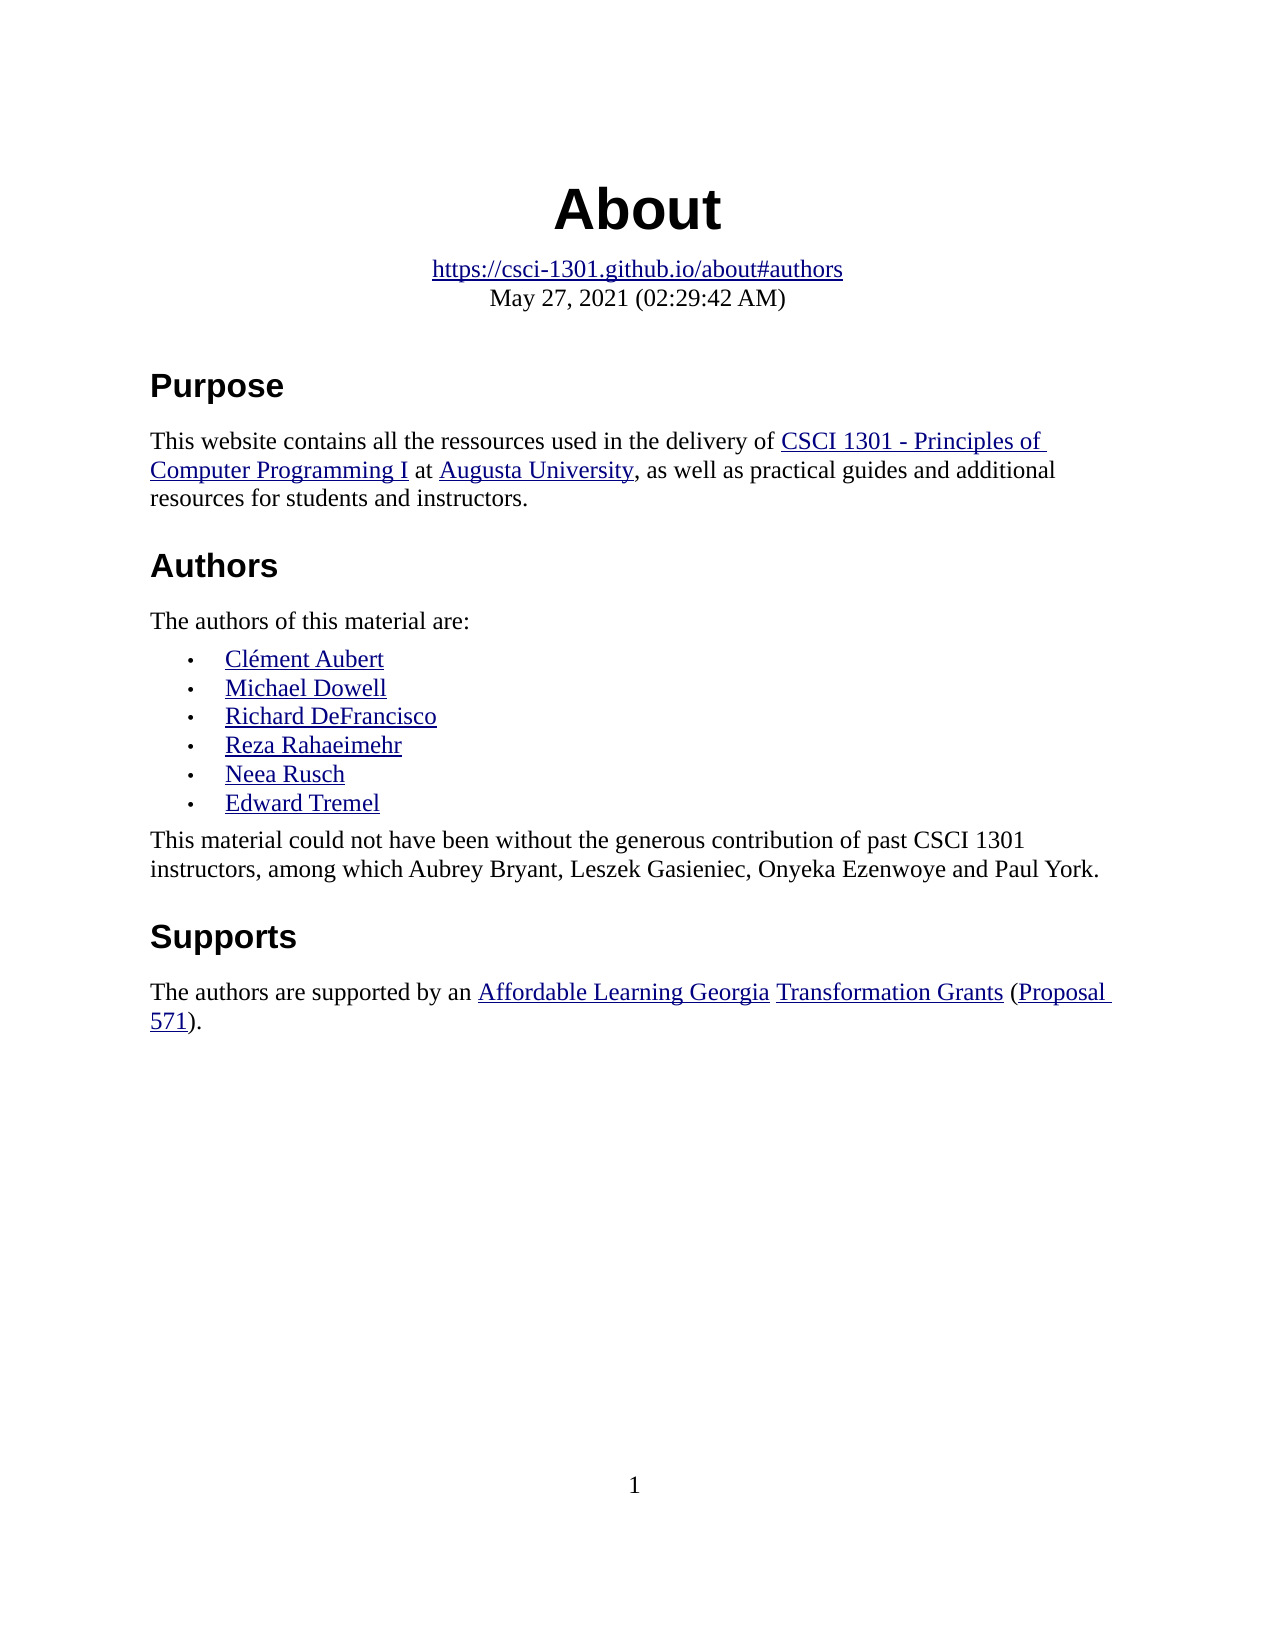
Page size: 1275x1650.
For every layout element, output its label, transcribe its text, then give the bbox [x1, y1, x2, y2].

text The authors of this material are: [150, 606, 1125, 635]
list Michael Dowell [187, 673, 1125, 701]
text This material could not have been without the generous contribution of past CSCI 1301 instructors, among which Aubrey Bryant, Leszek Gasieniec, Onyeka Ezenwoye and Paul York. [150, 825, 1125, 883]
list Neea Rusch [187, 759, 1125, 788]
list Edward Tremel [187, 788, 1125, 816]
title About [150, 175, 1125, 242]
list Clément Aubert [187, 644, 1125, 673]
text https://csci-1301.github.io/about#authors [150, 254, 1125, 283]
list Richard DeFrancisco [187, 701, 1125, 730]
text The authors are supported by an Affordable Learning Georgia Transformation Grants (Proposal 571). [150, 977, 1125, 1034]
text May 27, 2021 (02:29:42 AM) [150, 283, 1125, 312]
text This website contains all the ressources used in the delivery of CSCI 1301 - Principles of Computer Programming I at Augusta University, as well as practical guides and additional resources for students and instructors. [150, 426, 1125, 512]
subtitle Purpose [150, 366, 1125, 404]
subtitle Authors [150, 546, 1125, 585]
subtitle Supports [150, 917, 1125, 956]
list Reza Rahaeimehr [187, 730, 1125, 759]
